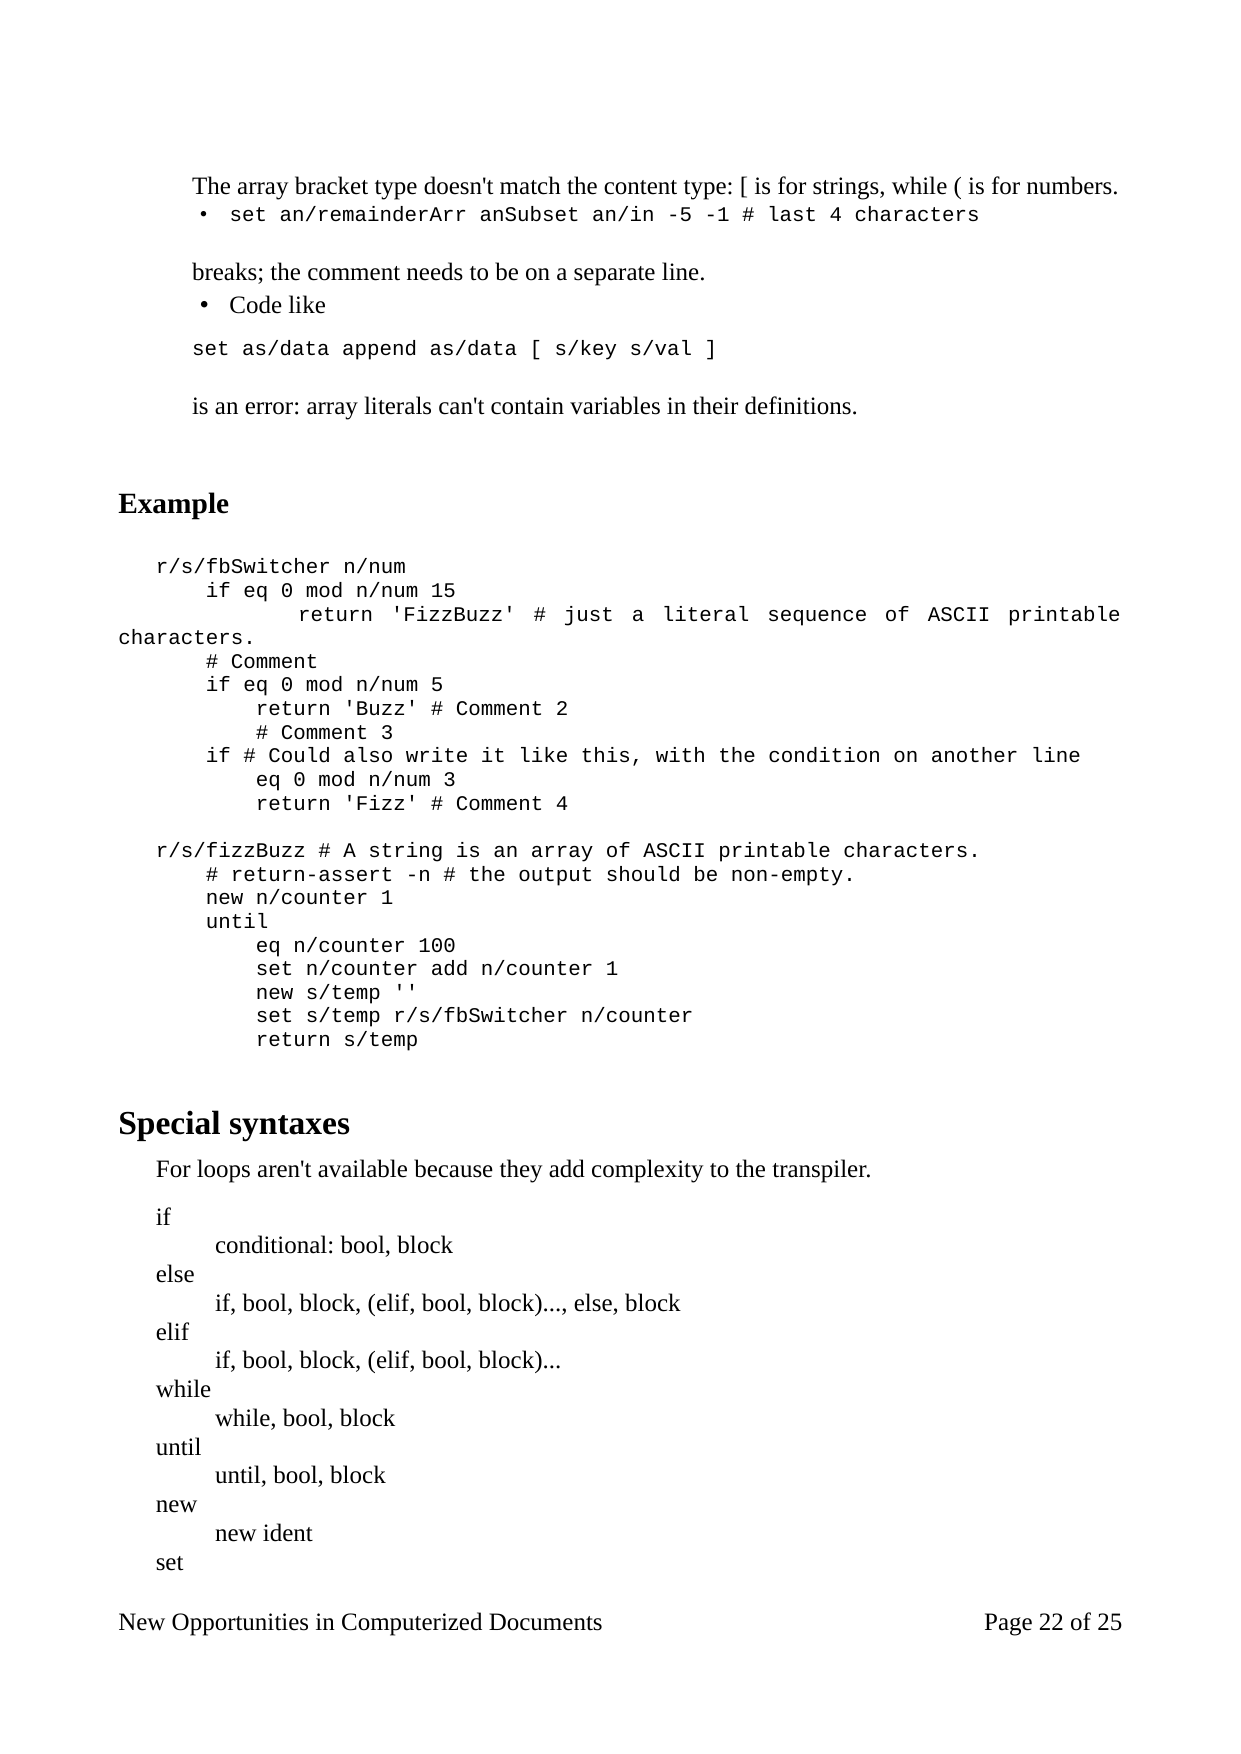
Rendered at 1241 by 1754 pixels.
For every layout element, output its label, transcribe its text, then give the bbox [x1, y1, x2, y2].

text return 'Fizz' # Comment 4 [118, 793, 1122, 816]
subtitle new [118, 1489, 1122, 1518]
text # return-assert -n # the output should be non-empty. [118, 864, 1122, 887]
text set s/temp r/s/fbSwitcher n/counter [118, 1006, 1122, 1029]
list set as/data append as/data [ s/key s/val ] [162, 338, 1122, 362]
text return 'FizzBuzz' # just a literal sequence of ASCII printable characters. [118, 603, 1122, 651]
list new ident [177, 1518, 1122, 1547]
subtitle set [118, 1547, 1122, 1576]
list is an error: array literals can't contain variables in their definitions. [162, 391, 1122, 420]
list breaks; the comment needs to be on a separate line. [162, 257, 1122, 286]
subtitle while [118, 1374, 1122, 1403]
text return s/temp [118, 1029, 1122, 1053]
text set n/counter add n/counter 1 [118, 958, 1122, 982]
subtitle until [118, 1432, 1122, 1461]
subtitle else [118, 1259, 1122, 1288]
text if # Could also write it like this, with the condition on another line [118, 745, 1122, 769]
subtitle Special syntaxes [118, 1103, 1122, 1142]
text new s/temp '' [118, 982, 1122, 1006]
text For loops aren't available because they add complexity to the transpiler. [118, 1154, 1122, 1183]
text return 'Buzz' # Comment 2 [118, 698, 1122, 722]
list conditional: bool, block [177, 1231, 1122, 1259]
list set an/remainderArr anSubset an/in -5 -1 # last 4 characters [162, 204, 1122, 228]
text new n/counter 1 [118, 887, 1122, 911]
list if, bool, block, (elif, bool, block)... [177, 1346, 1122, 1374]
subtitle elif [118, 1317, 1122, 1346]
text r/s/fbSwitcher n/num [118, 556, 1122, 580]
text # Comment [118, 651, 1122, 674]
text # Comment 3 [118, 722, 1122, 745]
subtitle if [118, 1202, 1122, 1231]
list The array bracket type doesn't match the content type: [ is for strings, while ( is for numbers. [162, 171, 1122, 200]
text r/s/fizzBuzz # A string is an array of ASCII printable characters. [118, 840, 1122, 864]
text until [118, 911, 1122, 934]
subtitle Example [118, 486, 1122, 520]
list Code like [162, 290, 1122, 319]
list while, bool, block [177, 1403, 1122, 1432]
text if eq 0 mod n/num 15 [118, 580, 1122, 603]
list if, bool, block, (elif, bool, block)..., else, block [177, 1288, 1122, 1317]
text eq n/counter 100 [118, 934, 1122, 958]
text eq 0 mod n/num 3 [118, 769, 1122, 793]
list until, bool, block [177, 1461, 1122, 1489]
text if eq 0 mod n/num 5 [118, 674, 1122, 698]
